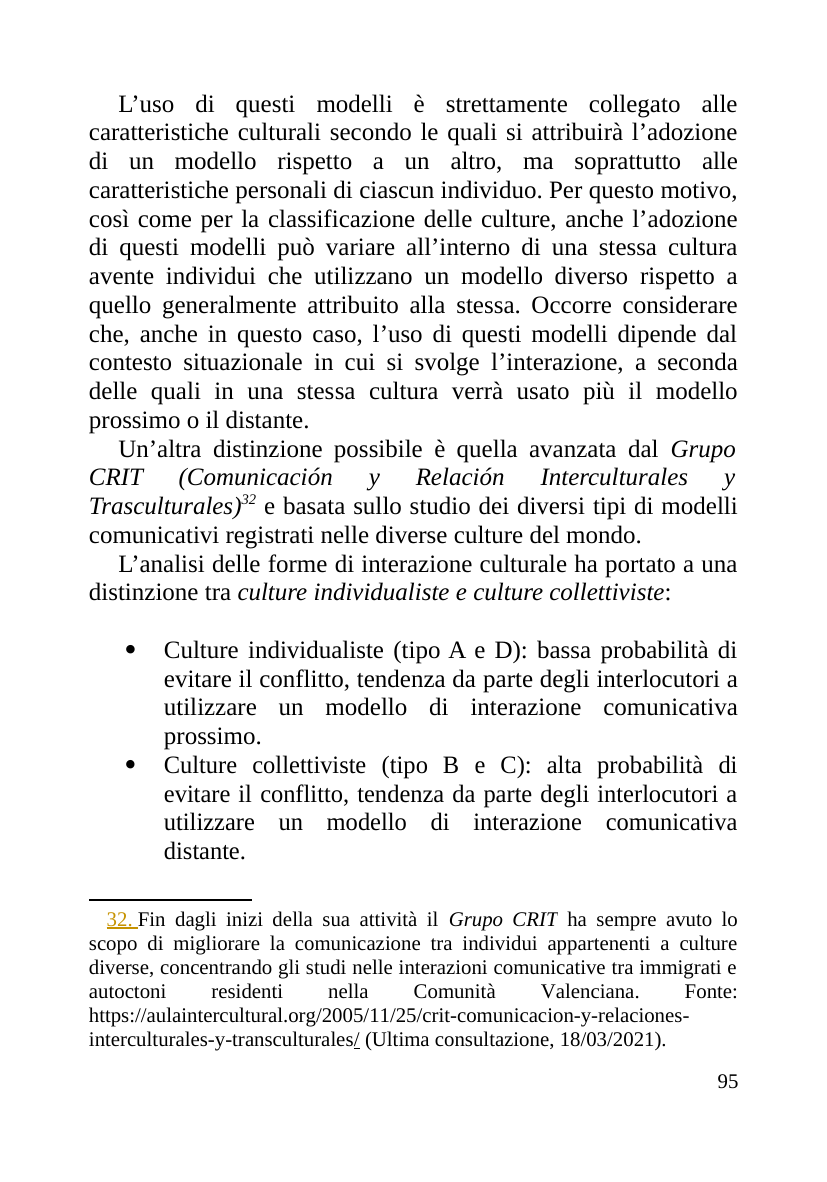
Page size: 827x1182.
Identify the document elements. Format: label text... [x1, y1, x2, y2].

text L’uso di questi modelli è strettamente collegato alle caratteristiche culturali secondo le quali si attribuirà l’adozione di un modello rispetto a un altro, ma soprattutto alle caratteristiche personali di ciascun individuo. Per questo motivo, così come per la classificazione delle culture, anche l’adozione di questi modelli può variare all’interno di una stessa cultura avente individui che utilizzano un modello diverso rispetto a quello generalmente attribuito alla stessa. Occorre considerare che, anche in questo caso, l’uso di questi modelli dipende dal contesto situazionale in cui si svolge l’interazione, a seconda delle quali in una stessa cultura verrà usato più il modello prossimo o il distante. [89, 89, 738, 434]
text Fin dagli inizi della sua attività il Grupo CRIT ha sempre avuto lo scopo di migliorare la comunicazione tra individui appartenenti a culture diverse, concentrando gli studi nelle interazioni comunicative tra immigrati e autoctoni residenti nella Comunità Valenciana. Fonte: https://aulaintercultural.org/2005/11/25/crit-comunicacion-y-relaciones-interculturales-y-transculturales/ (Ultima consultazione, 18/03/2021). [89, 906, 738, 1051]
text L’analisi delle forme di interazione culturale ha portato a una distinzione tra culture individualiste e culture collettiviste: [89, 549, 738, 606]
list Culture individualiste (tipo A e D): bassa probabilità di evitare il conflitto, tendenza da parte degli interlocutori a utilizzare un modello di interazione comunicativa prossimo. [126, 635, 738, 750]
list Culture collettiviste (tipo B e C): alta probabilità di evitare il conflitto, tendenza da parte degli interlocutori a utilizzare un modello di interazione comunicativa distante. [126, 750, 738, 865]
text Un’altra distinzione possibile è quella avanzata dal Grupo CRIT (Comunicación y Relación Interculturales y Trasculturales) e basata sullo studio dei diversi tipi di modelli comunicativi registrati nelle diverse culture del mondo. [89, 434, 738, 549]
